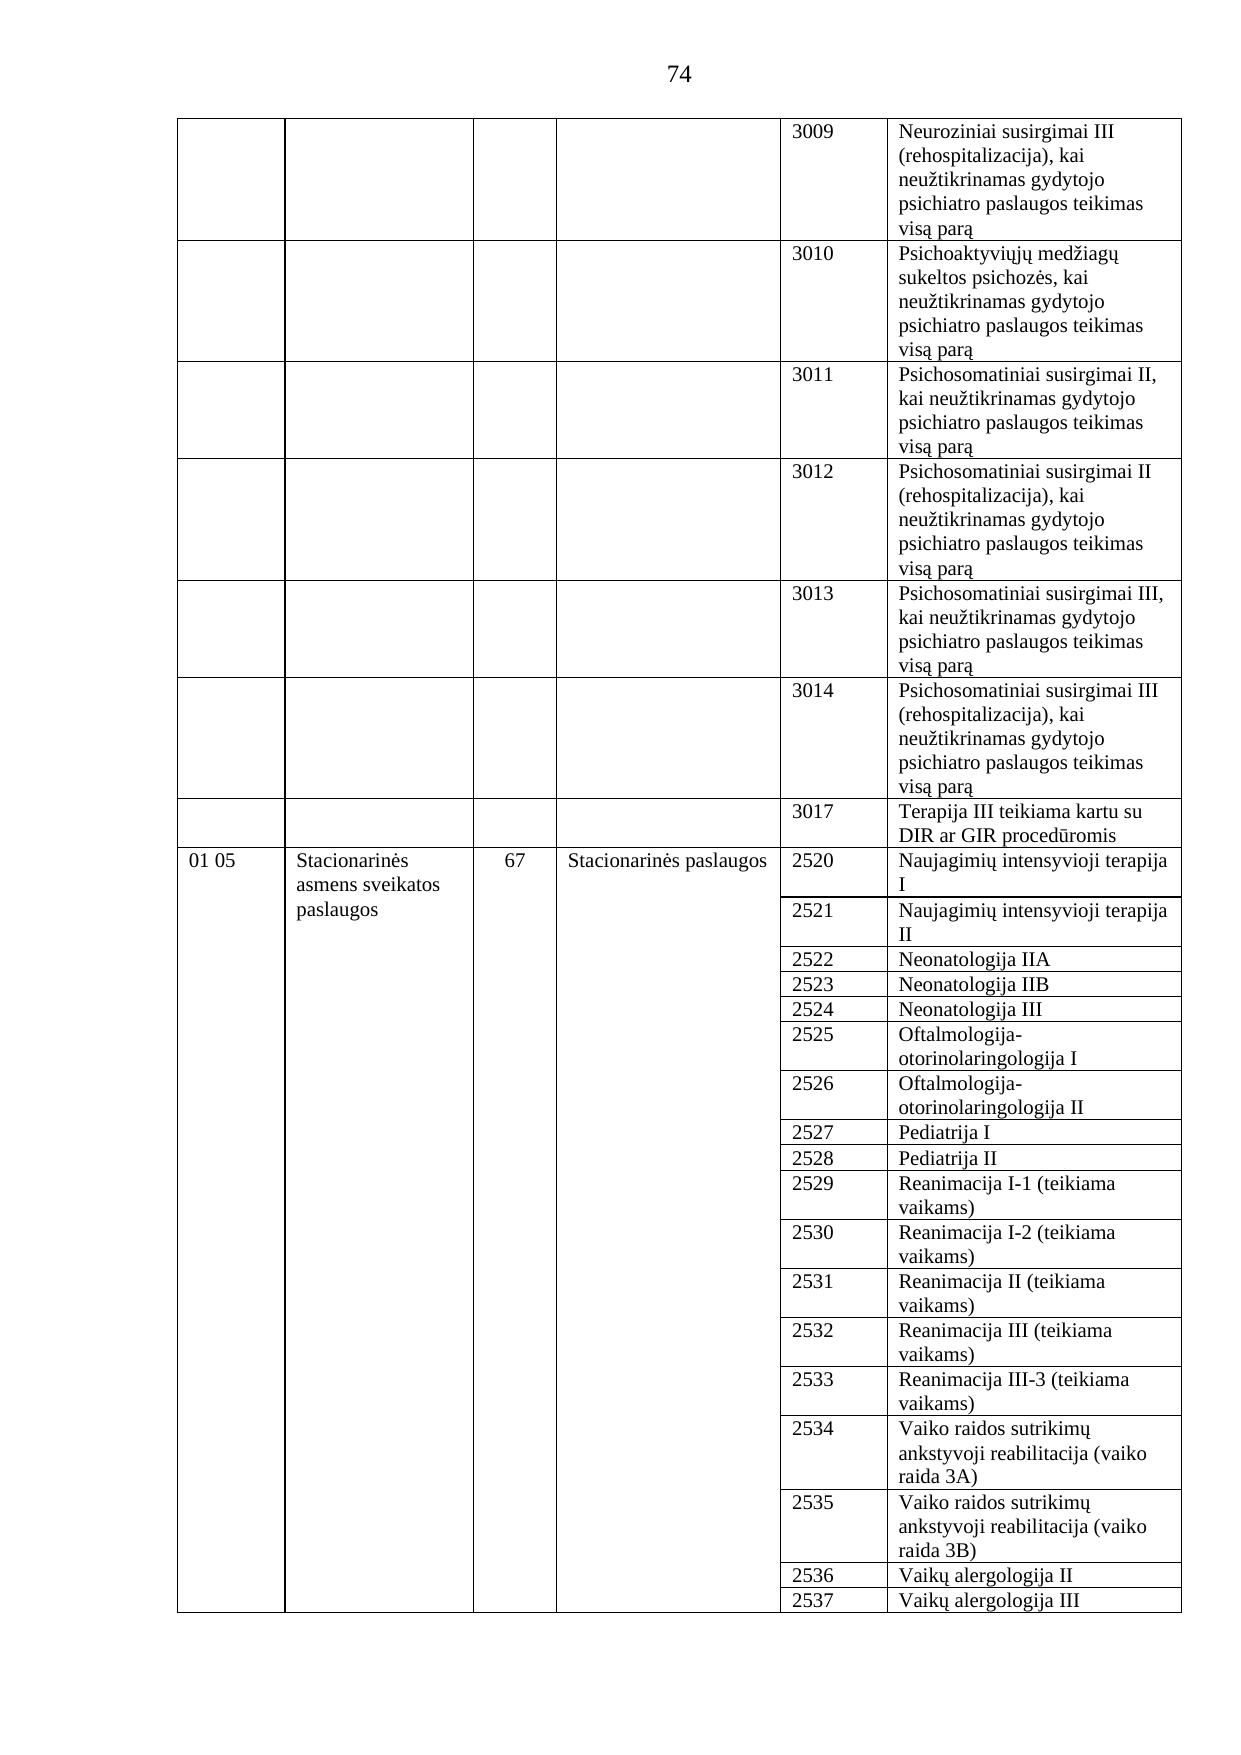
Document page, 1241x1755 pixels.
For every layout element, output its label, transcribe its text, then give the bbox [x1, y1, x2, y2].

table_cell Neonatologija IIA [888, 947, 1181, 971]
table_cell 2522 [781, 947, 887, 971]
table_cell 01 05 [178, 848, 284, 1612]
table_cell Naujagimių intensyvioji terapija I [888, 848, 1181, 896]
table_cell [286, 581, 473, 677]
table_cell 67 [474, 848, 556, 1612]
table_cell 2523 [781, 972, 887, 996]
table_cell Psichosomatiniai susirgimai III (rehospitalizacija), kai neužtikrinamas gydytojo psichiatro paslaugos teikimas visą parą [888, 678, 1181, 798]
table_cell [178, 241, 284, 361]
table_cell Oftalmologija-otorinolaringologija II [888, 1071, 1181, 1119]
table_cell 3014 [781, 678, 887, 798]
table_cell 3012 [781, 459, 887, 579]
table_cell [474, 678, 556, 798]
table_cell [178, 581, 284, 677]
table_cell Stacionarinės asmens sveikatos paslaugos [286, 848, 473, 1612]
table_cell 3010 [781, 241, 887, 361]
table_cell 2524 [781, 997, 887, 1021]
table_cell Reanimacija II (teikiama vaikams) [888, 1269, 1181, 1317]
table_cell [286, 799, 473, 847]
table_cell 2525 [781, 1022, 887, 1070]
table_cell Pediatrija I [888, 1120, 1181, 1144]
table_cell Neuroziniai susirgimai III (rehospitalizacija), kai neužtikrinamas gydytojo psichiatro paslaugos teikimas visą parą [888, 119, 1181, 239]
table_cell [178, 459, 284, 579]
table_cell [557, 241, 780, 361]
table_cell 2532 [781, 1318, 887, 1366]
table_cell Reanimacija I-1 (teikiama vaikams) [888, 1171, 1181, 1219]
table_cell Psichosomatiniai susirgimai II, kai neužtikrinamas gydytojo psichiatro paslaugos teikimas visą parą [888, 362, 1181, 458]
table_cell Psichosomatiniai susirgimai II (rehospitalizacija), kai neužtikrinamas gydytojo psichiatro paslaugos teikimas visą parą [888, 459, 1181, 579]
table_cell Psichoaktyviųjų medžiagų sukeltos psichozės, kai neužtikrinamas gydytojo psichiatro paslaugos teikimas visą parą [888, 241, 1181, 361]
table_cell Neonatologija IIB [888, 972, 1181, 996]
table_cell 3017 [781, 799, 887, 847]
table_cell Reanimacija III (teikiama vaikams) [888, 1318, 1181, 1366]
table_cell Vaikų alergologija II [888, 1563, 1181, 1587]
table_cell Reanimacija I-2 (teikiama vaikams) [888, 1220, 1181, 1268]
table_cell 2528 [781, 1145, 887, 1169]
table_cell [286, 119, 473, 239]
table_cell [474, 362, 556, 458]
table_cell [557, 678, 780, 798]
table_cell [557, 799, 780, 847]
table_cell 3013 [781, 581, 887, 677]
table_cell [557, 581, 780, 677]
table_cell [178, 362, 284, 458]
table_cell 2520 [781, 848, 887, 896]
table_cell Stacionarinės paslaugos [557, 848, 780, 1612]
table_cell [474, 459, 556, 579]
table_cell Psichosomatiniai susirgimai III, kai neužtikrinamas gydytojo psichiatro paslaugos teikimas visą parą [888, 581, 1181, 677]
table_cell [557, 362, 780, 458]
table_cell 2521 [781, 898, 887, 946]
table_cell [286, 678, 473, 798]
table_cell 2527 [781, 1120, 887, 1144]
table_cell [178, 119, 284, 239]
table_cell [178, 678, 284, 798]
table_cell [286, 362, 473, 458]
table_cell 2533 [781, 1367, 887, 1415]
table_cell [286, 241, 473, 361]
table_cell 3011 [781, 362, 887, 458]
table_cell Vaikų alergologija III [888, 1588, 1181, 1612]
table_cell [474, 581, 556, 677]
table_cell Pediatrija II [888, 1145, 1181, 1169]
table_cell Vaiko raidos sutrikimų ankstyvoji reabilitacija (vaiko raida 3A) [888, 1416, 1181, 1488]
table_cell Naujagimių intensyvioji terapija II [888, 898, 1181, 946]
table_cell Reanimacija III-3 (teikiama vaikams) [888, 1367, 1181, 1415]
table_cell 2534 [781, 1416, 887, 1488]
table_cell [286, 459, 473, 579]
table_cell 2526 [781, 1071, 887, 1119]
table_cell 2537 [781, 1588, 887, 1612]
table_cell 2531 [781, 1269, 887, 1317]
table_cell Neonatologija III [888, 997, 1181, 1021]
table_cell 3009 [781, 119, 887, 239]
table_cell [178, 799, 284, 847]
table_cell [474, 241, 556, 361]
table_cell [557, 119, 780, 239]
table_cell [474, 119, 556, 239]
table_cell 2529 [781, 1171, 887, 1219]
table_cell Vaiko raidos sutrikimų ankstyvoji reabilitacija (vaiko raida 3B) [888, 1490, 1181, 1562]
table_cell 2530 [781, 1220, 887, 1268]
table_cell [557, 459, 780, 579]
table_cell 2535 [781, 1490, 887, 1562]
table_cell Oftalmologija-otorinolaringologija I [888, 1022, 1181, 1070]
table_cell Terapija III teikiama kartu su DIR ar GIR procedūromis [888, 799, 1181, 847]
table_cell 2536 [781, 1563, 887, 1587]
table_cell [474, 799, 556, 847]
